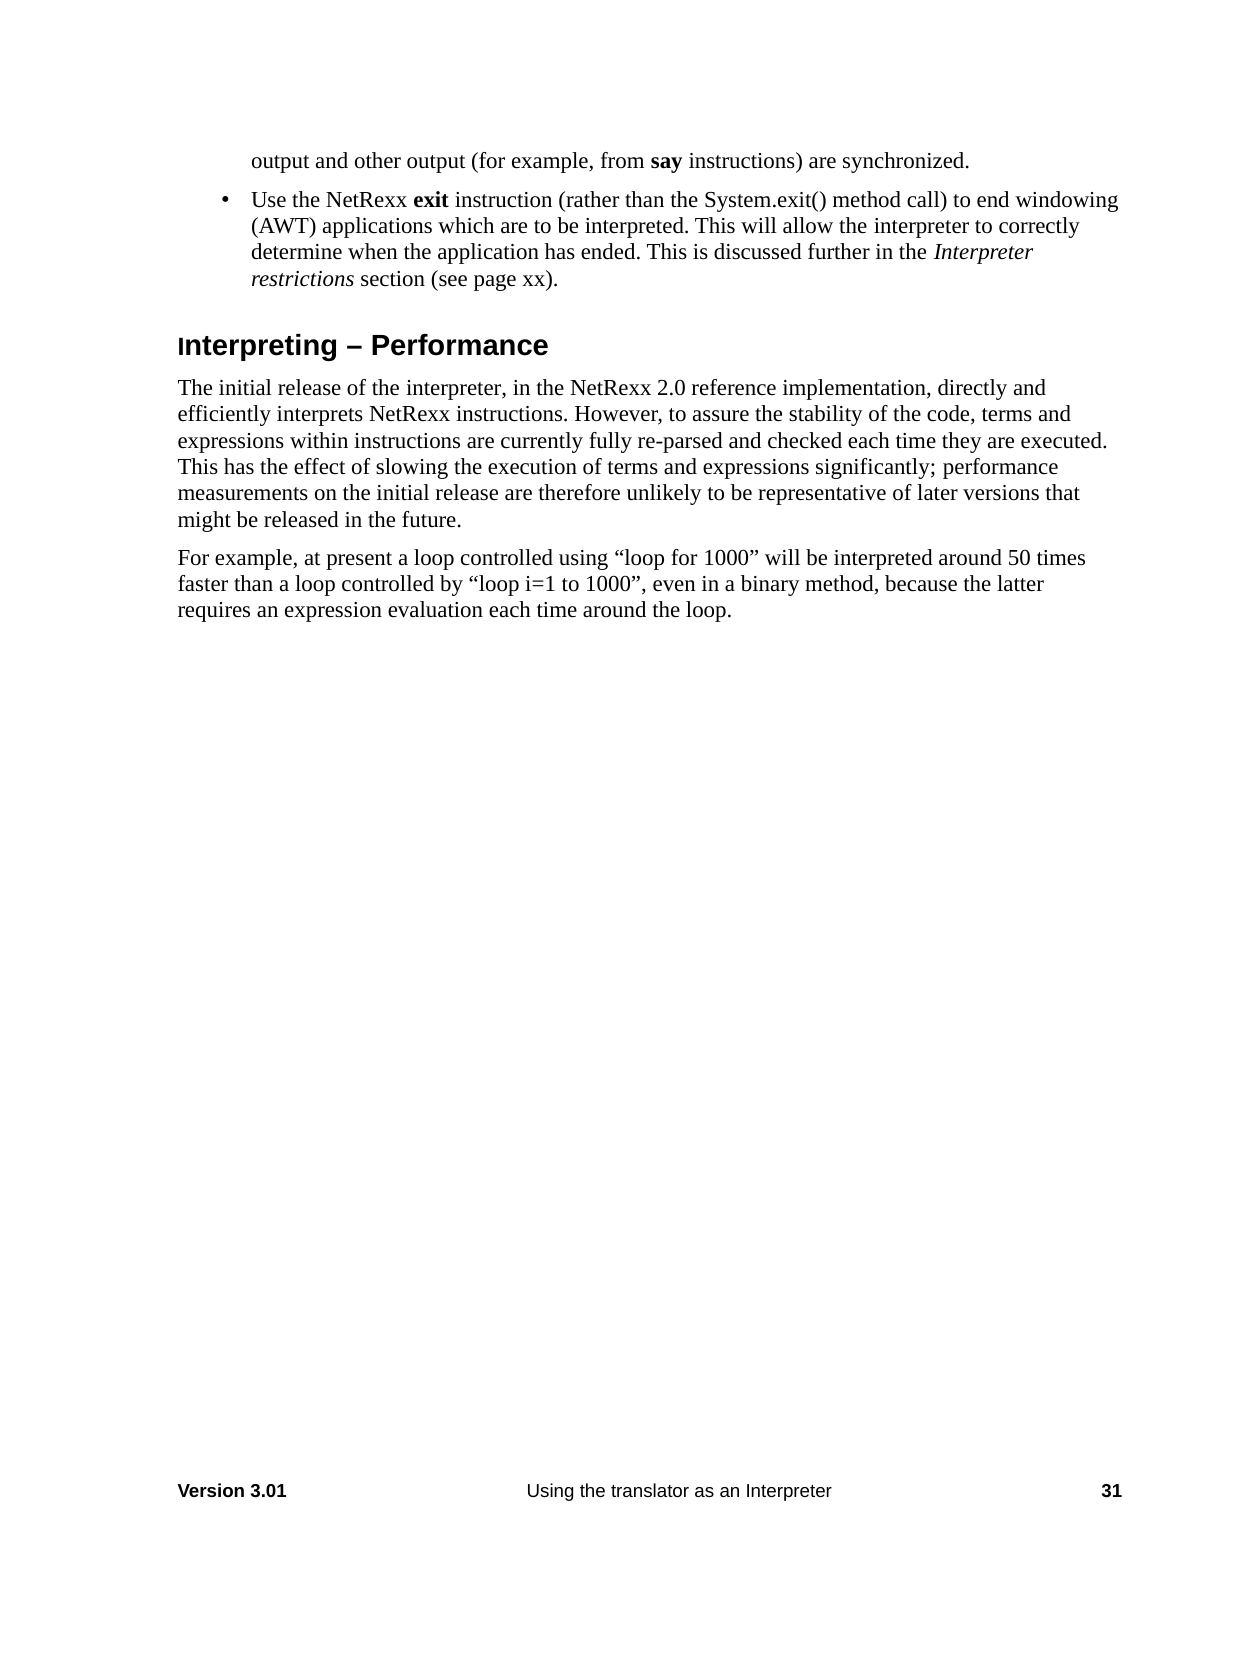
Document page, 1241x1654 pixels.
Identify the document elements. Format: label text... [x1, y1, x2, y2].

text The initial release of the interpreter, in the NetRexx 2.0 reference implementation, directly and efficiently interprets NetRexx instructions. However, to assure the stability of the code, terms and expressions within instructions are currently fully re-parsed and checked each time they are executed. This has the effect of slowing the execution of terms and expressions significantly; performance measurements on the initial release are therefore unlikely to be representative of later versions that might be released in the future. [177, 374, 1122, 532]
list output and other output (for example, from say instructions) are synchronized. [221, 148, 1122, 174]
list Use the NetRexx exit instruction (rather than the System.exit() method call) to end windowing (AWT) applications which are to be interpreted. This will allow the interpreter to correctly determine when the application has ended. This is discussed further in the Interpreter restrictions section (see page xx). [221, 186, 1122, 291]
subtitle Interpreting – Performance [177, 328, 1122, 361]
text For example, at present a loop controlled using “loop for 1000” will be interpreted around 50 times faster than a loop controlled by “loop i=1 to 1000”, even in a binary method, because the latter requires an expression evaluation each time around the loop. [177, 544, 1122, 623]
